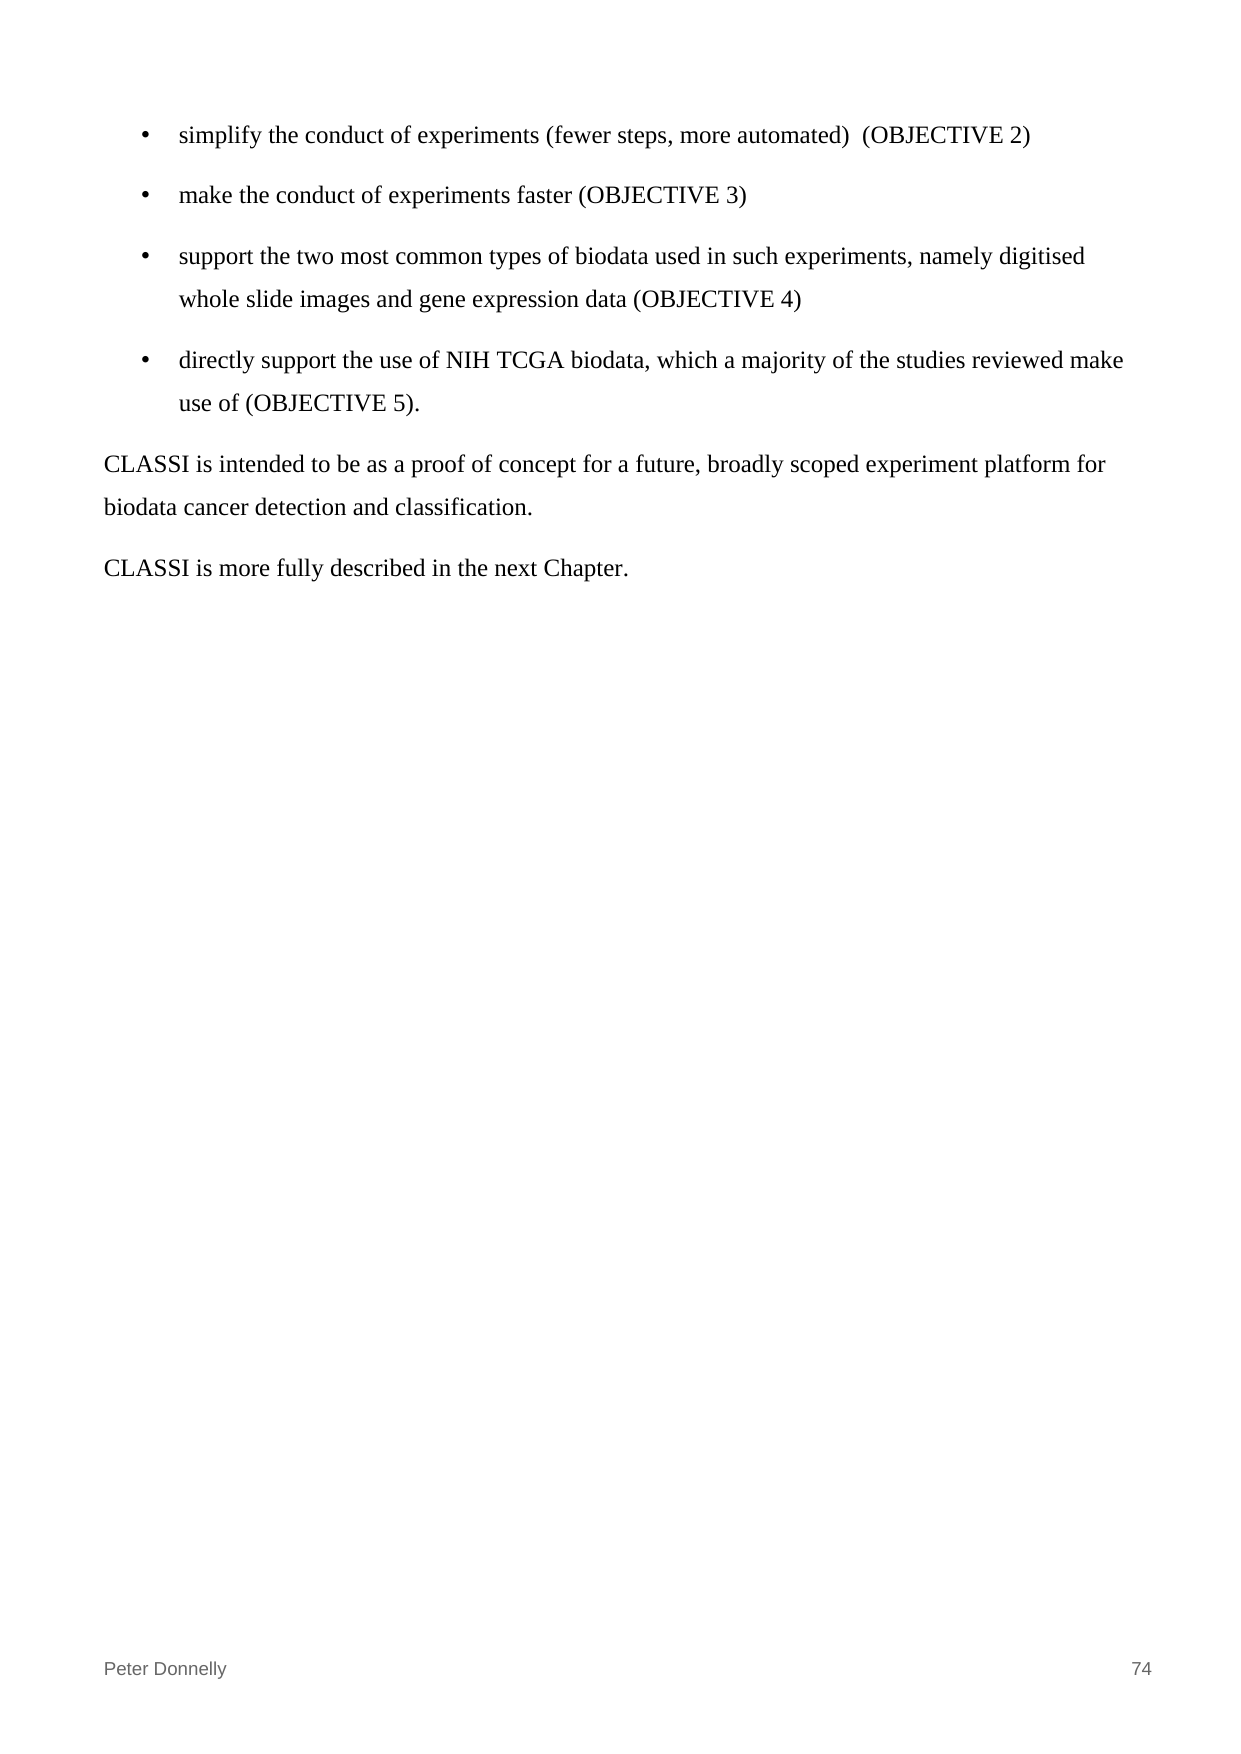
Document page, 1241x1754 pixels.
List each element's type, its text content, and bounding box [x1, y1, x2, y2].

list directly support the use of NIH TCGA biodata, which a majority of the studies reviewed make use of (OBJECTIVE 5). [141, 345, 1146, 417]
list simplify the conduct of experiments (fewer steps, more automated) (OBJECTIVE 2) [141, 120, 1146, 148]
list make the conduct of experiments faster (OBJECTIVE 3) [141, 181, 1146, 209]
text CLASSI is more fully described in the next Chapter. [103, 553, 1146, 582]
list support the two most common types of biodata used in such experiments, namely digitised whole slide images and gene expression data (OBJECTIVE 4) [141, 241, 1146, 313]
text CLASSI is intended to be as a proof of concept for a future, broadly scoped experiment platform for biodata cancer detection and classification. [103, 449, 1146, 521]
